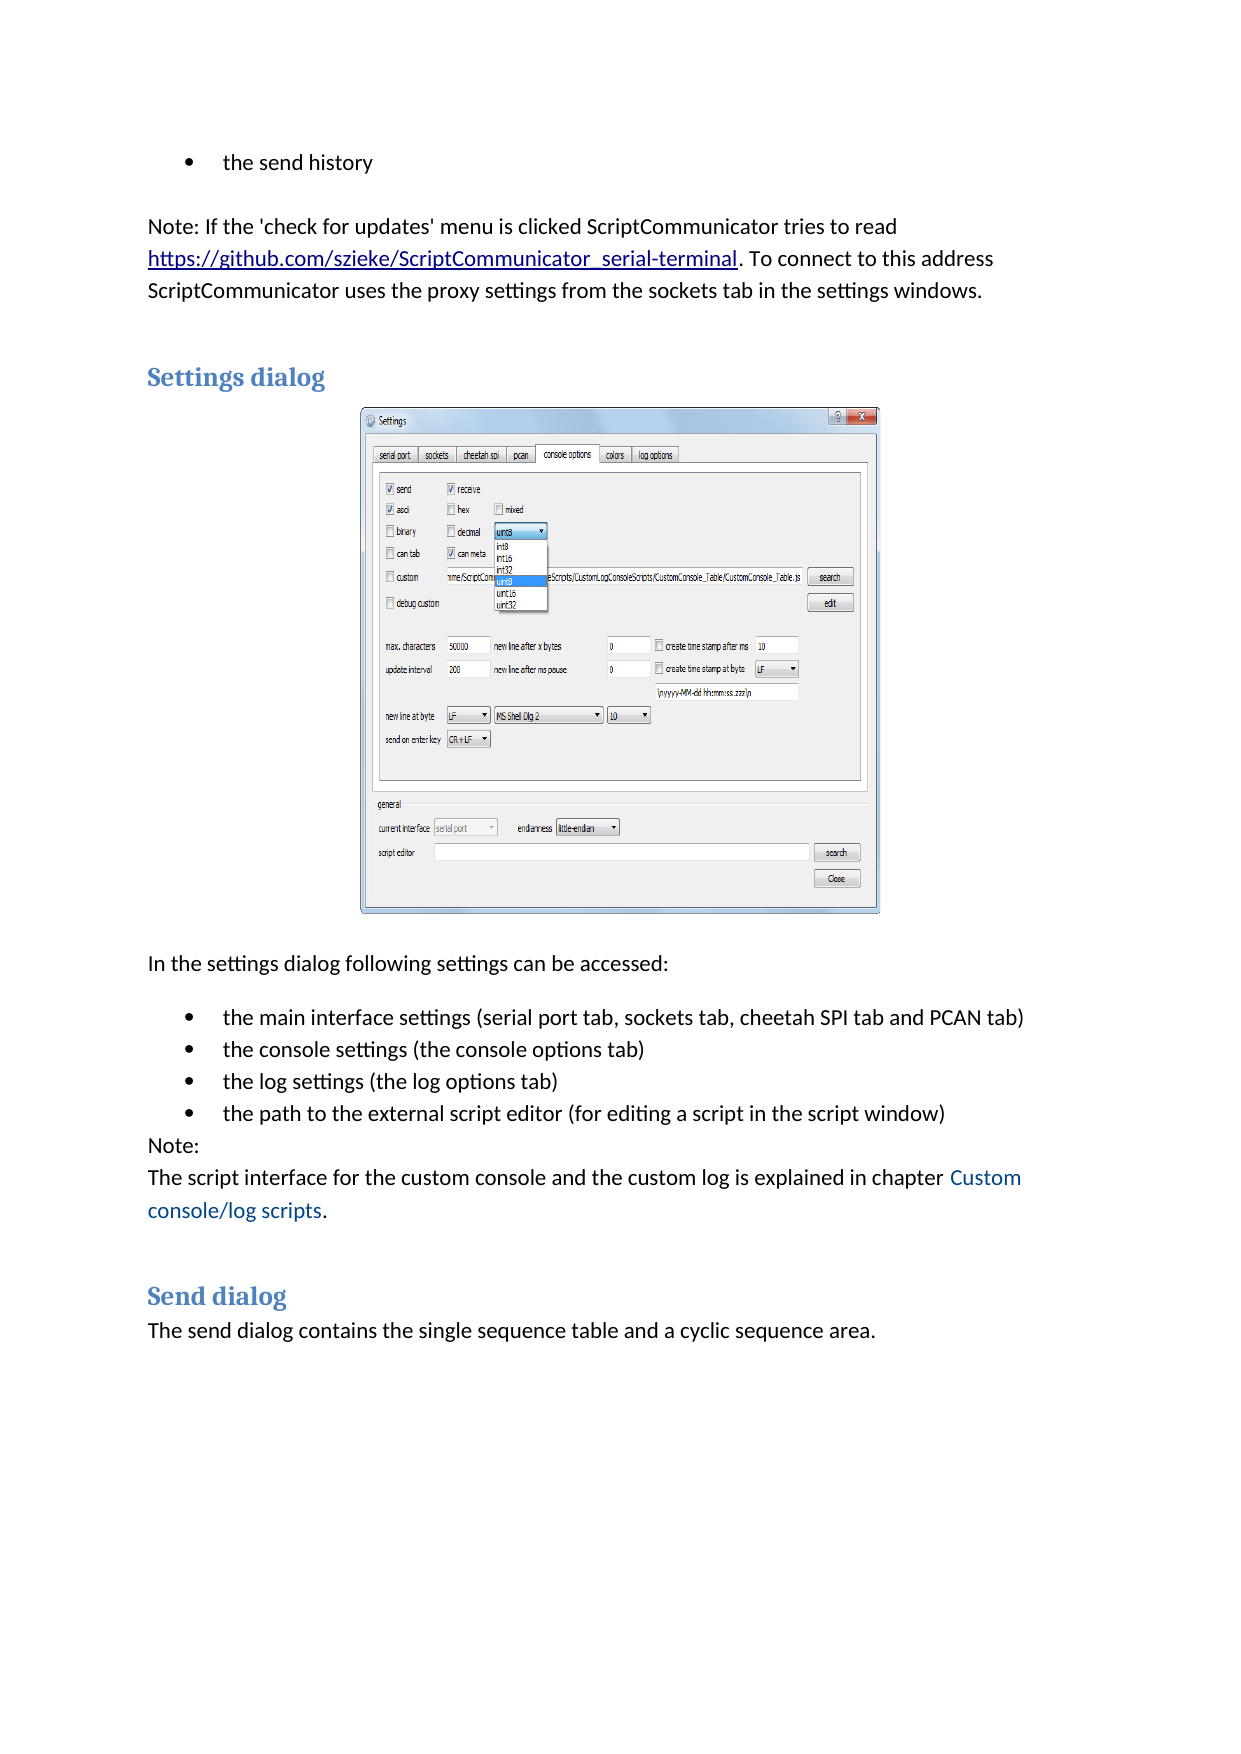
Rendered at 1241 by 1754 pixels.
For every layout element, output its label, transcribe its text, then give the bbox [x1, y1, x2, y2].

list the main interface settings (serial port tab, sockets tab, cheetah SPI tab and PCAN tab) [185, 1003, 1093, 1031]
list the log settings (the log options tab) [185, 1067, 1093, 1095]
list The script interface for the custom console and the custom log is explained in chapter Custom console/log scripts. [148, 1163, 1093, 1224]
list the send history [185, 148, 1093, 176]
subtitle Send dialog [148, 1281, 1093, 1312]
list the console settings (the console options tab) [185, 1035, 1093, 1063]
list Note: [148, 1131, 1093, 1159]
subtitle Settings dialog [148, 362, 1093, 393]
list Note: If the 'check for updates' menu is clicked ScriptCommunicator tries to read https://github.com/szieke/ScriptCommunicator_serial-terminal. To connect to this address ScriptCommunicator uses the proxy settings from the sockets tab in the settings windows. [148, 212, 1093, 304]
text In the settings dialog following settings can be accessed: [148, 949, 1093, 978]
text The send dialog contains the single sequence table and a cyclic sequence area. [148, 1317, 1093, 1345]
list the path to the external script editor (for editing a script in the script window) [185, 1099, 1093, 1127]
picture [360, 407, 880, 914]
